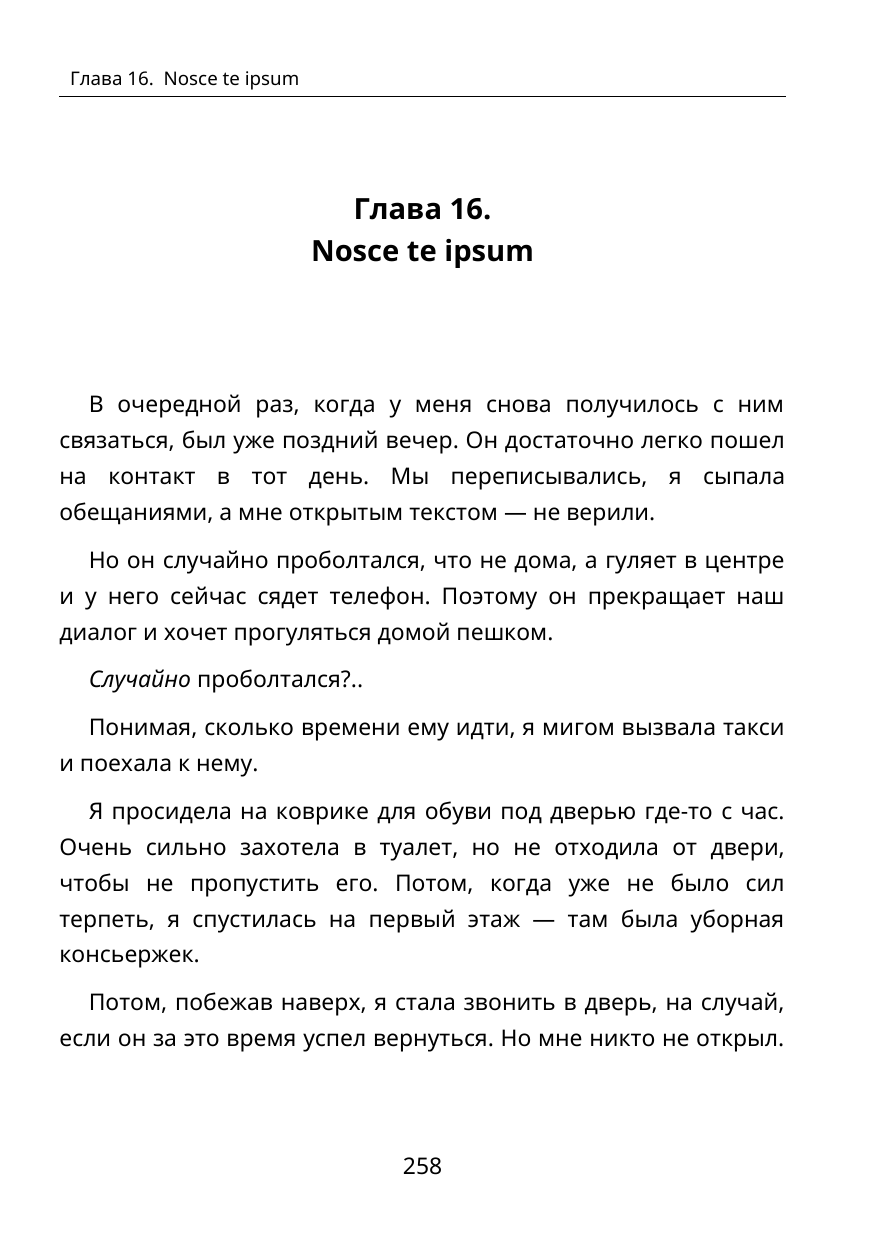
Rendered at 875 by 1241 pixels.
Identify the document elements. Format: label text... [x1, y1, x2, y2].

text Я просидела на коврике для обуви под дверью где-то с час. Очень сильно захотела в туалет, но не отходила от двери, чтобы не пропустить его. Потом, когда уже не было сил терпеть, я спустилась на первый этаж — там была уборная консьержек. [59, 795, 786, 970]
text Понимая, сколько времени ему идти, я мигом вызвала такси и поехала к нему. [59, 711, 786, 778]
text Но он случайно проболтался, что не дома, а гуляет в центре и у него сейчас сядет телефон. Поэтому он прекращает наш диалог и хочет прогуляться домой пешком. [59, 544, 786, 647]
subtitle Глава 16. Nosce te ipsum [59, 185, 786, 270]
text Случайно проболтался?.. [59, 663, 786, 694]
text В очередной раз, когда у меня снова получилось с ним связаться, был уже поздний вечер. Он достаточно легко пошел на контакт в тот день. Мы переписывались, я сыпала обещаниями, а мне открытым текстом — не верили. [59, 388, 786, 527]
text Потом, побежав наверх, я стала звонить в дверь, на случай, если он за это время успел вернуться. Но мне никто не открыл. [59, 986, 786, 1053]
